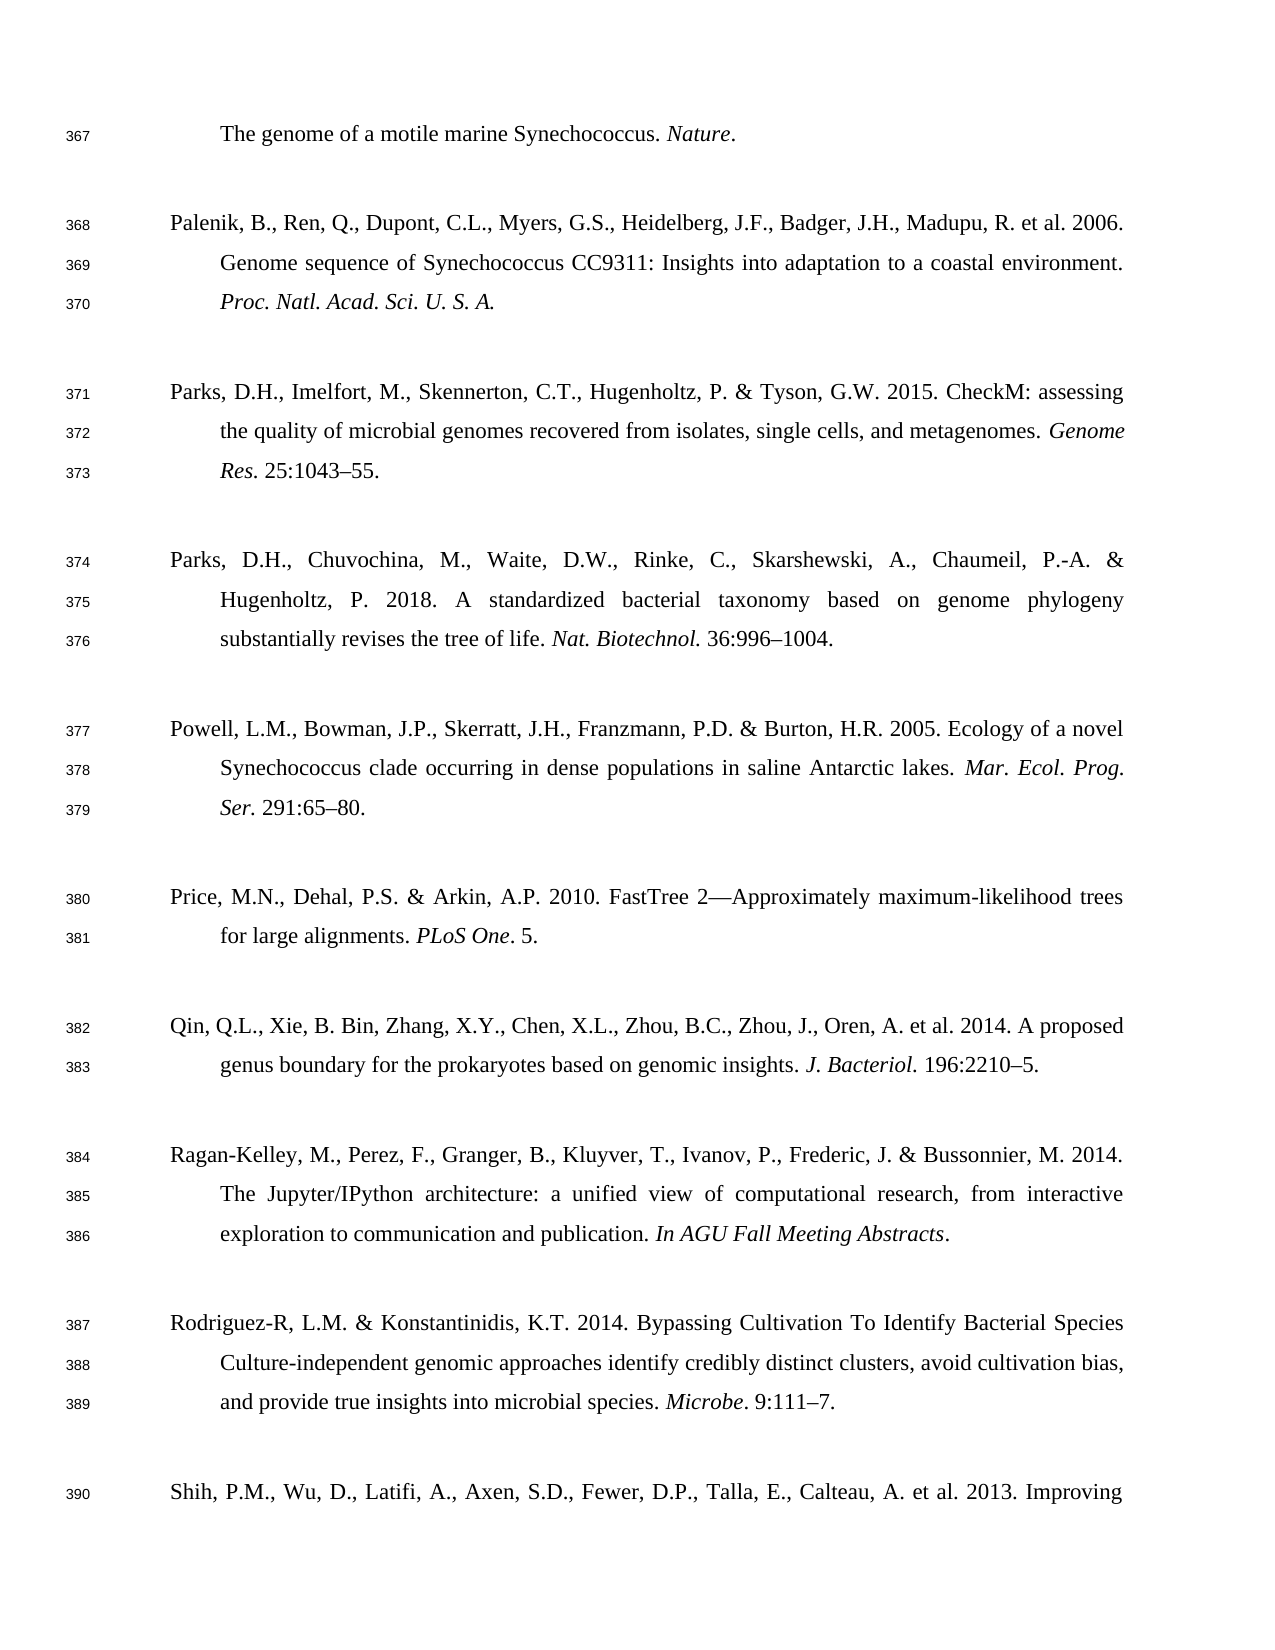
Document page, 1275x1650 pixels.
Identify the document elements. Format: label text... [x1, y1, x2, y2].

text Price, M.N., Dehal, P.S. & Arkin, A.P. 2010. FastTree 2—Approximately maximum-likelihood trees for large alignments. PLoS One. 5. [170, 883, 1125, 949]
text The genome of a motile marine Synechococcus. Nature. [170, 120, 1125, 146]
text Parks, D.H., Imelfort, M., Skennerton, C.T., Hugenholtz, P. & Tyson, G.W. 2015. CheckM: assessing the quality of microbial genomes recovered from isolates, single cells, and metagenomes. Genome Res. 25:1043–55. [170, 378, 1125, 483]
text Ragan-Kelley, M., Perez, F., Granger, B., Kluyver, T., Ivanov, P., Frederic, J. & Bussonnier, M. 2014. The Jupyter/IPython architecture: a unified view of computational research, from interactive exploration to communication and publication. In AGU Fall Meeting Abstracts. [170, 1141, 1125, 1246]
text Shih, P.M., Wu, D., Latifi, A., Axen, S.D., Fewer, D.P., Talla, E., Calteau, A. et al. 2013. Improving [170, 1478, 1125, 1504]
text Rodriguez-R, L.M. & Konstantinidis, K.T. 2014. Bypassing Cultivation To Identify Bacterial Species Culture-independent genomic approaches identify credibly distinct clusters, avoid cultivation bias, and provide true insights into microbial species. Microbe. 9:111–7. [170, 1309, 1125, 1415]
text Palenik, B., Ren, Q., Dupont, C.L., Myers, G.S., Heidelberg, J.F., Badger, J.H., Madupu, R. et al. 2006. Genome sequence of Synechococcus CC9311: Insights into adaptation to a coastal environment. Proc. Natl. Acad. Sci. U. S. A. [170, 209, 1125, 315]
text Parks, D.H., Chuvochina, M., Waite, D.W., Rinke, C., Skarshewski, A., Chaumeil, P.-A. & Hugenholtz, P. 2018. A standardized bacterial taxonomy based on genome phylogeny substantially revises the tree of life. Nat. Biotechnol. 36:996–1004. [170, 546, 1125, 652]
text Powell, L.M., Bowman, J.P., Skerratt, J.H., Franzmann, P.D. & Burton, H.R. 2005. Ecology of a novel Synechococcus clade occurring in dense populations in saline Antarctic lakes. Mar. Ecol. Prog. Ser. 291:65–80. [170, 715, 1125, 820]
text Qin, Q.L., Xie, B. Bin, Zhang, X.Y., Chen, X.L., Zhou, B.C., Zhou, J., Oren, A. et al. 2014. A proposed genus boundary for the prokaryotes based on genomic insights. J. Bacteriol. 196:2210–5. [170, 1012, 1125, 1078]
